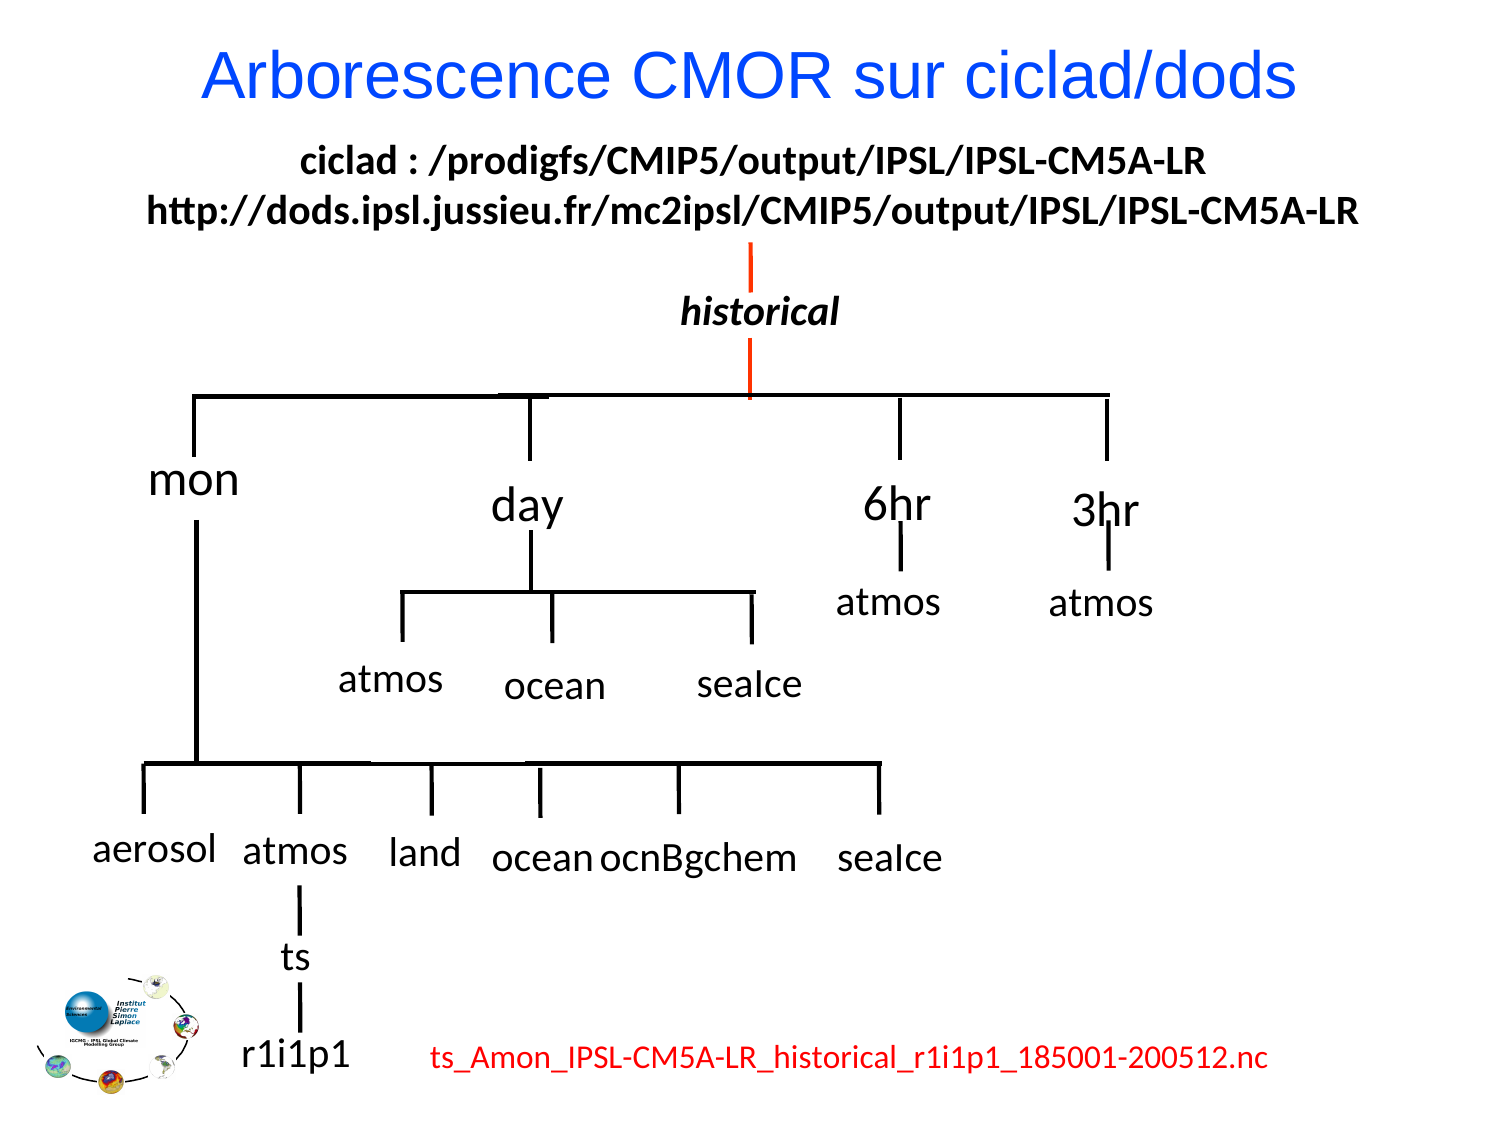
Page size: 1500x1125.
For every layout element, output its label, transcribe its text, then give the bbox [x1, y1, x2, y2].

text_box ts [201, 921, 390, 987]
text_box atmos [296, 643, 485, 709]
text_box historical [508, 275, 1012, 342]
text_box mon [99, 437, 288, 513]
text_box ciclad : /prodigfs/CMIP5/output/IPSL/IPSL-CM5A-LR http://dods.ipsl.jussieu.fr/mc2ipsl/CMIP5/output/IPSL/IPSL-CM5A-LR [51, 125, 1456, 241]
text_box aerosol [71, 813, 238, 880]
text_box seaIce [613, 647, 887, 714]
text_box seaIce [753, 822, 1027, 888]
picture [172, 1013, 200, 1040]
text_box Arborescence CMOR sur ciclad/dods [75, 24, 1426, 125]
text_box ts_Amon_IPSL-CM5A-LR_historical_r1i1p1_185001-200512.nc [415, 1027, 1437, 1083]
text_box atmos [794, 565, 983, 632]
text_box land [342, 817, 509, 883]
picture [65, 974, 170, 1048]
text_box atmos [201, 814, 390, 881]
text_box ocean [461, 650, 650, 717]
picture [97, 1069, 125, 1095]
text_box 3hr [1051, 468, 1160, 544]
text_box r1i1p1 [202, 1018, 390, 1084]
text_box ocnBgchem [562, 822, 753, 888]
text_box 6hr [830, 462, 964, 538]
picture [44, 1054, 72, 1079]
picture [71, 995, 94, 1017]
text_box day [460, 463, 595, 539]
picture [148, 1054, 176, 1080]
text_box ocean [449, 822, 562, 888]
text_box atmos [1007, 567, 1195, 634]
